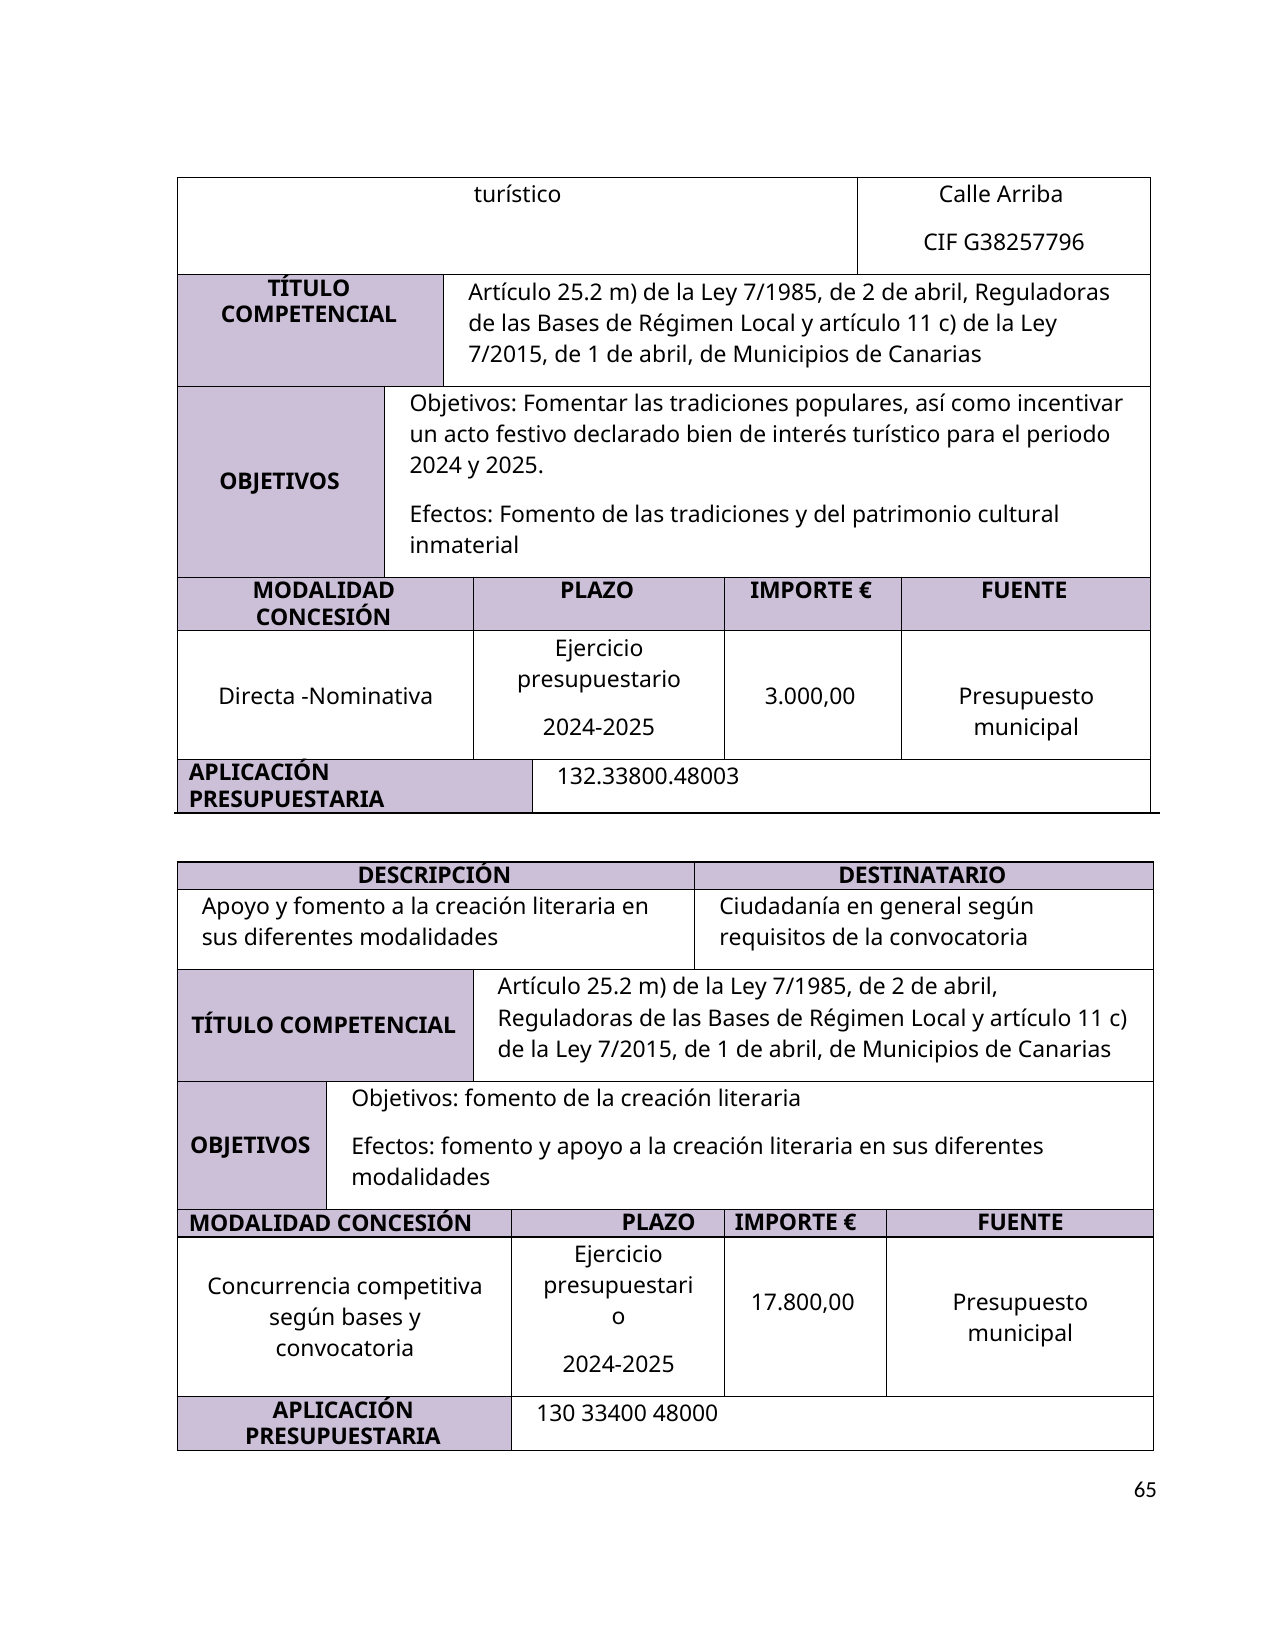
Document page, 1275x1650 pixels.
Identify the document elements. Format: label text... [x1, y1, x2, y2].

table_cell TÍTULO COMPETENCIAL [178, 275, 443, 386]
table_cell APLICACIÓN PRESUPUESTARIA [178, 1397, 511, 1450]
table_cell Ciudadanía en general según requisitos de la convocatoria [695, 890, 1153, 969]
table_cell Ejercicio presupuestario 2024-2025 [512, 1238, 724, 1396]
table_cell IMPORTE € [725, 578, 901, 630]
table_cell 130 33400 48000 [512, 1397, 1153, 1450]
table_cell Objetivos: fomento de la creación literaria Efectos: fomento y apoyo a la creación literaria en sus diferentes modalidades [327, 1082, 1153, 1209]
table_cell FUENTE [902, 578, 1150, 630]
table_cell Apoyo y fomento a la creación literaria en sus diferentes modalidades [178, 890, 694, 969]
table_cell OBJETIVOS [178, 387, 384, 577]
table_cell TÍTULO COMPETENCIAL [178, 970, 473, 1081]
table_cell Artículo 25.2 m) de la Ley 7/1985, de 2 de abril, Reguladoras de las Bases de Régimen Local y artículo 11 c) de la Ley 7/2015, de 1 de abril, de Municipios de Canarias [444, 275, 1150, 386]
table_cell Presupuesto municipal [887, 1238, 1153, 1396]
table_cell MODALIDAD CONCESIÓN [178, 578, 473, 630]
table_cell FUENTE [887, 1210, 1153, 1236]
table_cell Ejercicio presupuestario 2024-2025 [474, 631, 724, 759]
table_cell Concurrencia competitiva según bases y convocatoria [178, 1238, 511, 1396]
table_header DESCRIPCIÓN [178, 863, 694, 889]
table_cell Artículo 25.2 m) de la Ley 7/1985, de 2 de abril, Reguladoras de las Bases de Régimen Local y artículo 11 c) de la Ley 7/2015, de 1 de abril, de Municipios de Canarias [474, 970, 1153, 1081]
table_cell Directa -Nominativa [178, 631, 473, 759]
table_cell OBJETIVOS [178, 1082, 326, 1209]
table_cell APLICACIÓN PRESUPUESTARIA [178, 760, 532, 812]
table_cell 17.800,00 [725, 1238, 886, 1396]
table_cell 3.000,00 [725, 631, 901, 759]
table_cell PLAZO [512, 1210, 724, 1236]
table_cell MODALIDAD CONCESIÓN [178, 1210, 511, 1236]
table_cell turístico [178, 178, 857, 274]
table_cell Presupuesto municipal [902, 631, 1150, 759]
table_cell IMPORTE € [725, 1210, 886, 1236]
table_cell 132.33800.48003 [533, 760, 1150, 812]
table_header DESTINATARIO [695, 863, 1153, 889]
table_cell PLAZO [474, 578, 724, 630]
table_cell Calle Arriba CIF G38257796 [858, 178, 1150, 274]
table_cell Objetivos: Fomentar las tradiciones populares, así como incentivar un acto festivo declarado bien de interés turístico para el periodo 2024 y 2025. Efectos: Fomento de las tradiciones y del patrimonio cultural inmaterial [385, 387, 1150, 577]
